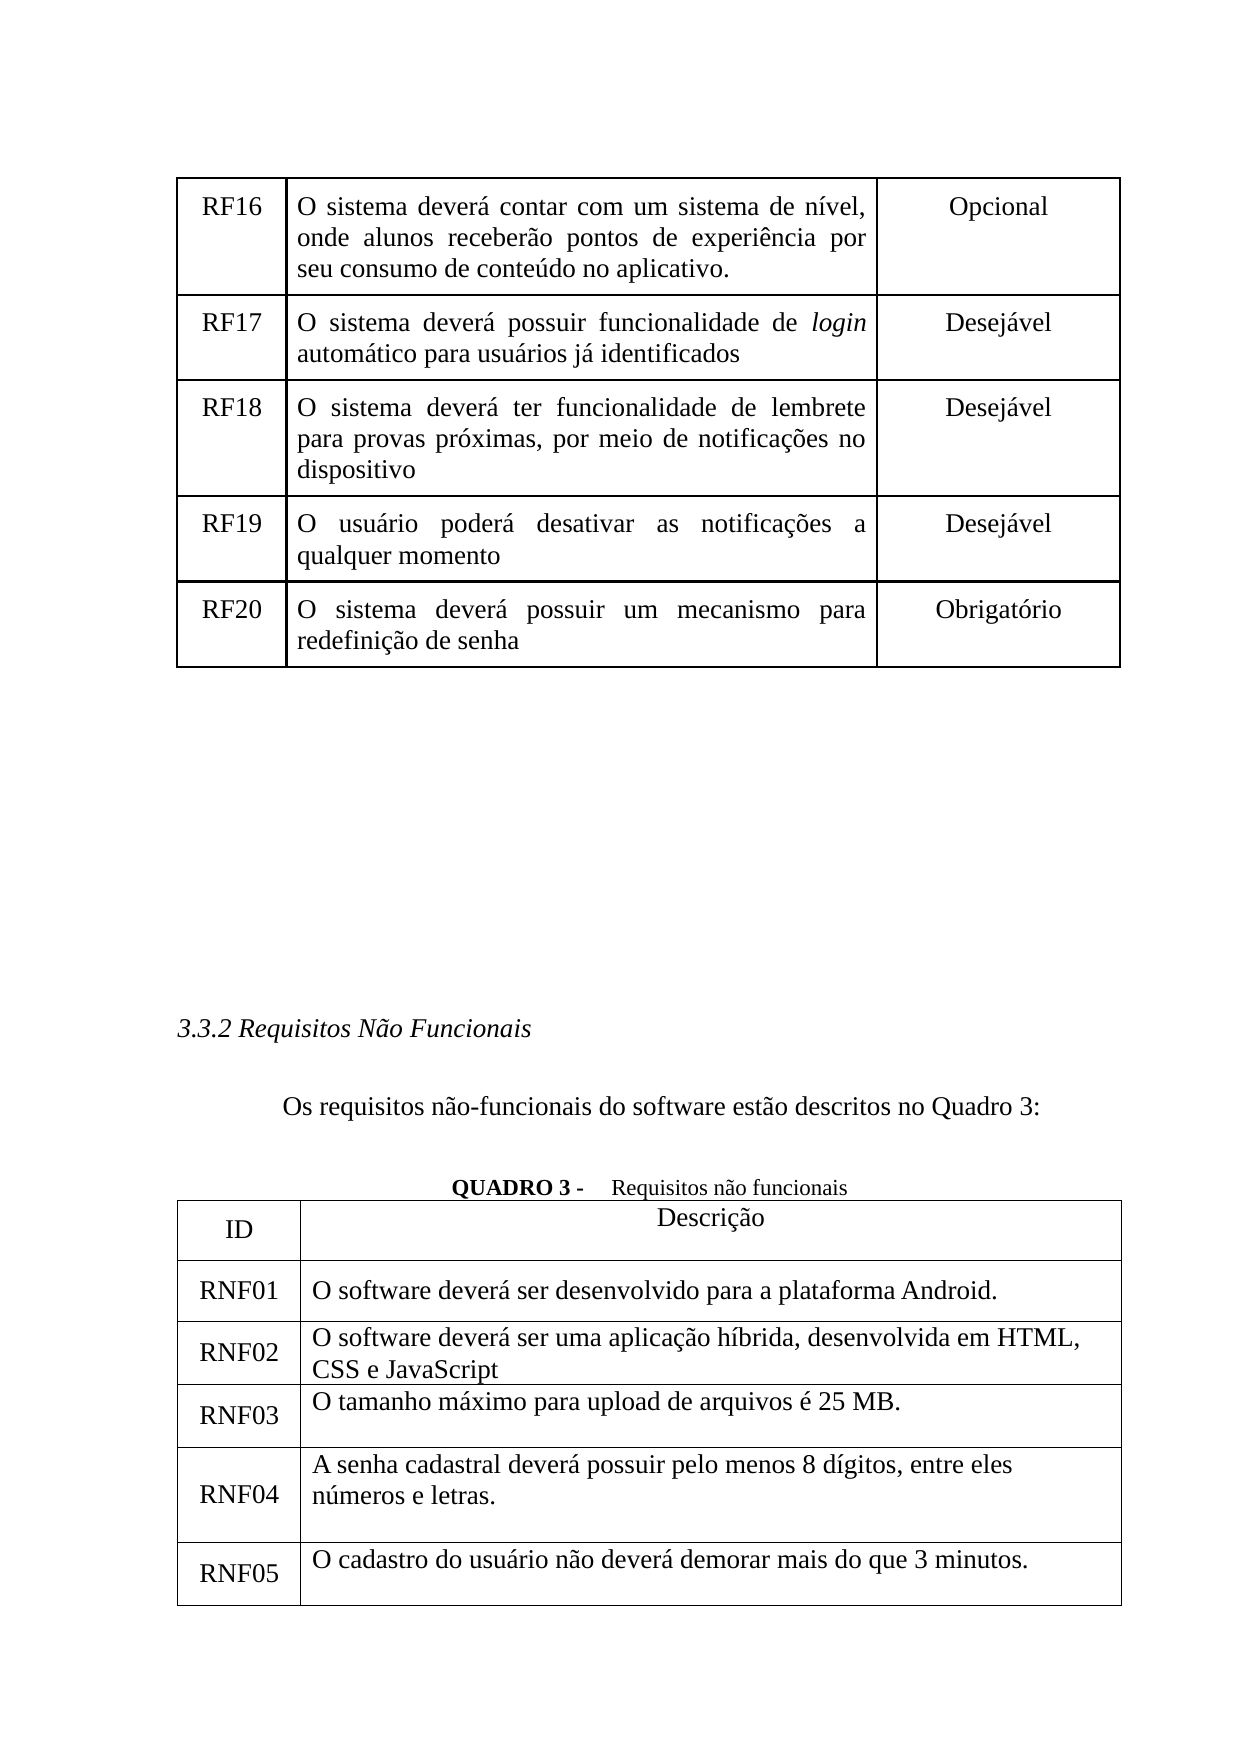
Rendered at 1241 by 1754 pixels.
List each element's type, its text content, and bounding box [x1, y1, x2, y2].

table_cell RF16 [178, 179, 285, 293]
table_cell RNF05 [178, 1543, 300, 1605]
text Os requisitos não-funcionais do software estão descritos no Quadro 3: [177, 1089, 1122, 1121]
table_cell O sistema deverá possuir um mecanismo para redefinição de senha [288, 583, 876, 666]
table_header Descrição [301, 1201, 1121, 1260]
table_cell Desejável [878, 296, 1119, 379]
table_cell Desejável [878, 497, 1119, 580]
table_cell RF18 [178, 381, 285, 495]
table_cell RNF01 [178, 1261, 300, 1321]
table_cell O sistema deverá contar com um sistema de nível, onde alunos receberão pontos de experiência por seu consumo de conteúdo no aplicativo. [288, 179, 876, 293]
table_cell RNF03 [178, 1385, 300, 1447]
table_cell O tamanho máximo para upload de arquivos é 25 MB. [301, 1385, 1121, 1447]
table_cell O sistema deverá possuir funcionalidade de login automático para usuários já identificados [288, 296, 876, 379]
table_cell RF19 [178, 497, 285, 580]
table_cell Opcional [878, 179, 1119, 293]
table_cell O usuário poderá desativar as notificações a qualquer momento [288, 497, 876, 580]
table_cell RF20 [178, 583, 285, 666]
table_cell RNF02 [178, 1322, 300, 1384]
table_cell RF17 [178, 296, 285, 379]
table_cell A senha cadastral deverá possuir pelo menos 8 dígitos, entre eles números e letras. [301, 1448, 1121, 1542]
table_cell O software deverá ser desenvolvido para a plataforma Android. [301, 1261, 1121, 1321]
table_cell O sistema deverá ter funcionalidade de lembrete para provas próximas, por meio de notificações no dispositivo [288, 381, 876, 495]
table_cell O software deverá ser uma aplicação híbrida, desenvolvida em HTML, CSS e JavaScript [301, 1322, 1121, 1384]
table_cell RNF04 [178, 1448, 300, 1542]
table_header ID [178, 1201, 300, 1260]
subtitle 3.3.2 Requisitos Não Funcionais [177, 1012, 1122, 1043]
table_cell Obrigatório [878, 583, 1119, 666]
table_cell O cadastro do usuário não deverá demorar mais do que 3 minutos. [301, 1543, 1121, 1605]
table_cell Desejável [878, 381, 1119, 495]
list Requisitos não funcionais [177, 1174, 1122, 1200]
